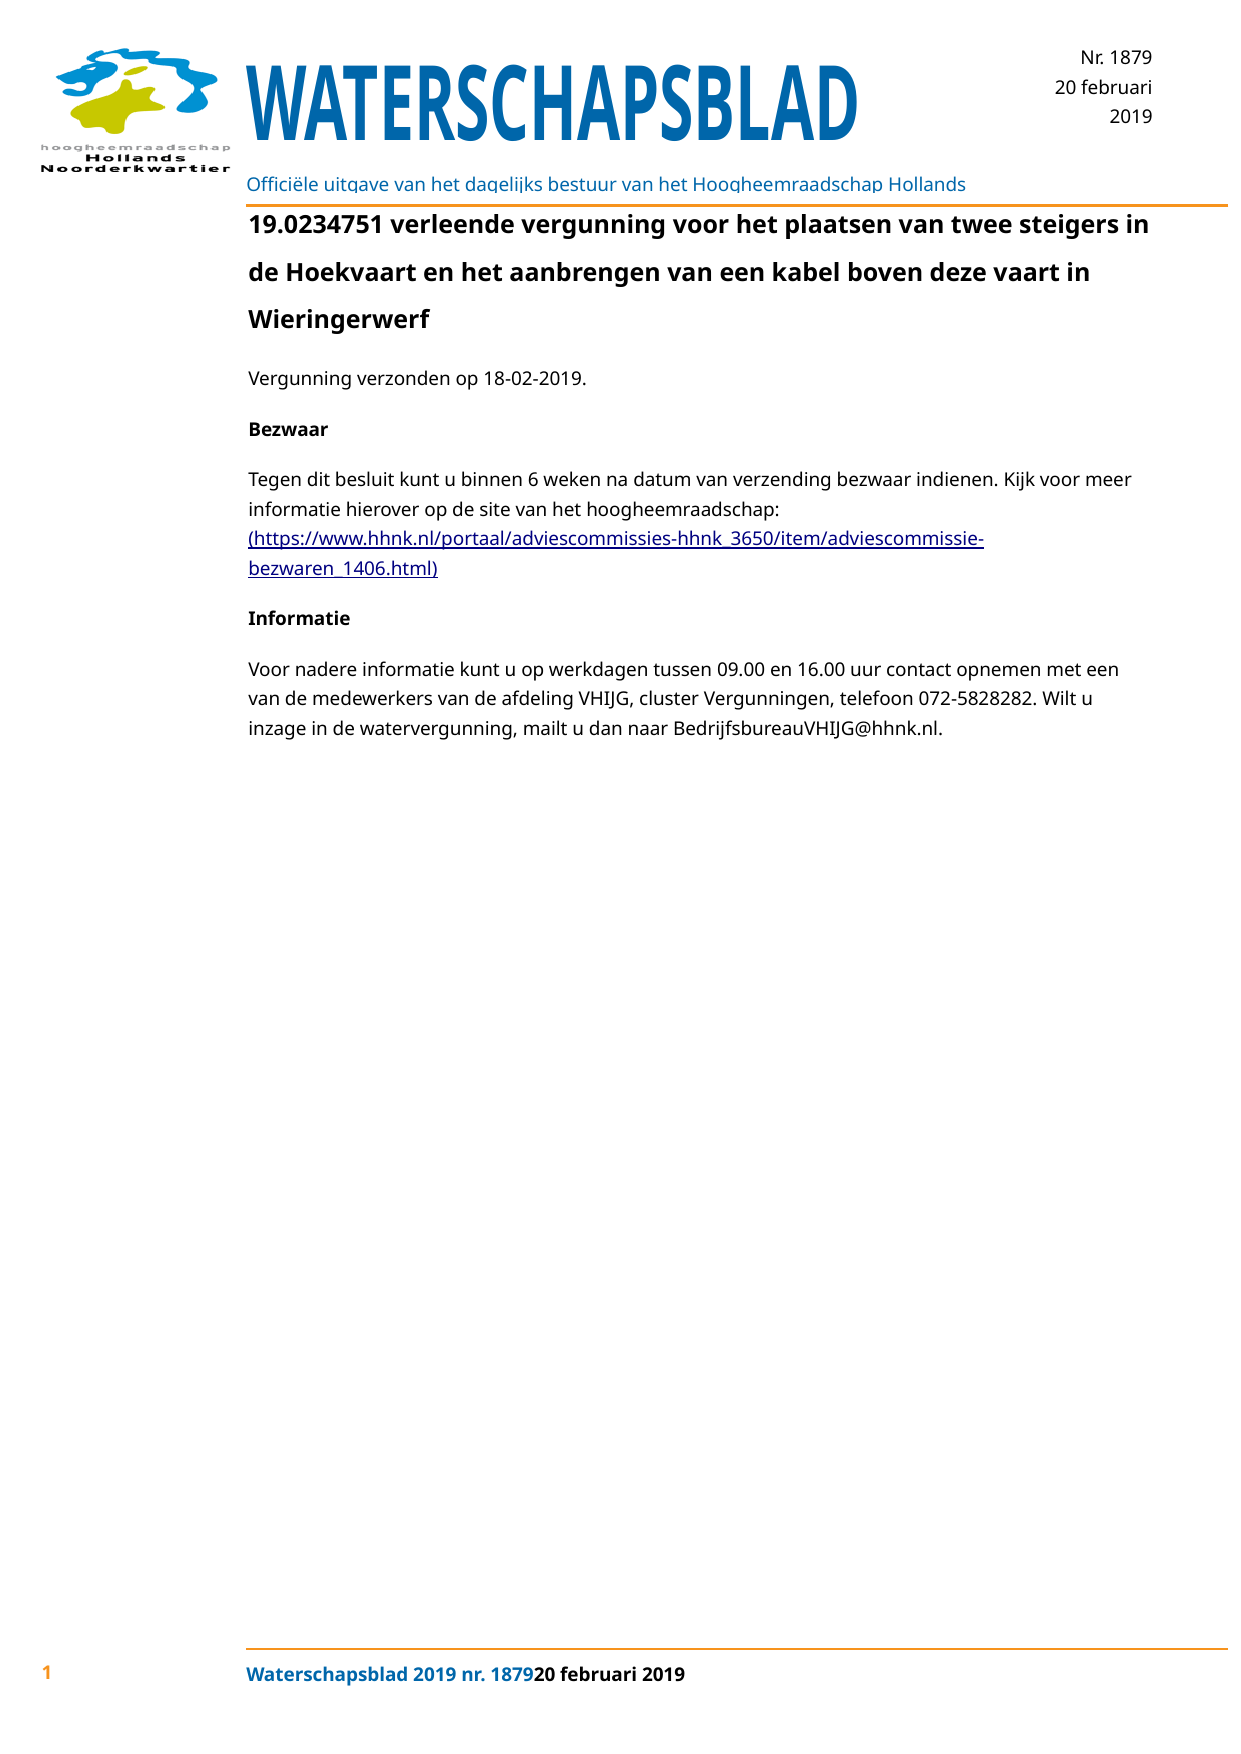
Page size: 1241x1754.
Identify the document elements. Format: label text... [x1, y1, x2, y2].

text Informatie [248, 606, 1152, 631]
picture [41, 47, 231, 172]
text Tegen dit besluit kunt u binnen 6 weken na datum van verzending bezwaar indienen. Kijk voor meer informatie hierover op de site van het hoogheemraadschap: (https://www.hhnk.nl/portaal/adviescommissies-hhnk_3650/item/adviescommissie-bezwaren_1406.html) [248, 466, 1152, 581]
text Vergunning verzonden op 18-02-2019. [248, 366, 1152, 391]
text 19.0234751 verleende vergunning voor het plaatsen van twee steigers in de Hoekvaart en het aanbrengen van een kabel boven deze vaart in Wieringerwerf [248, 207, 1152, 336]
text Voor nadere informatie kunt u op werkdagen tussen 09.00 en 16.00 uur contact opnemen met een van de medewerkers van de afdeling VHIJG, cluster Vergunningen, telefoon 072-5828282. Wilt u inzage in de watervergunning, mailt u dan naar BedrijfsbureauVHIJG@hhnk.nl. [248, 656, 1152, 741]
text Bezwaar [248, 416, 1152, 442]
